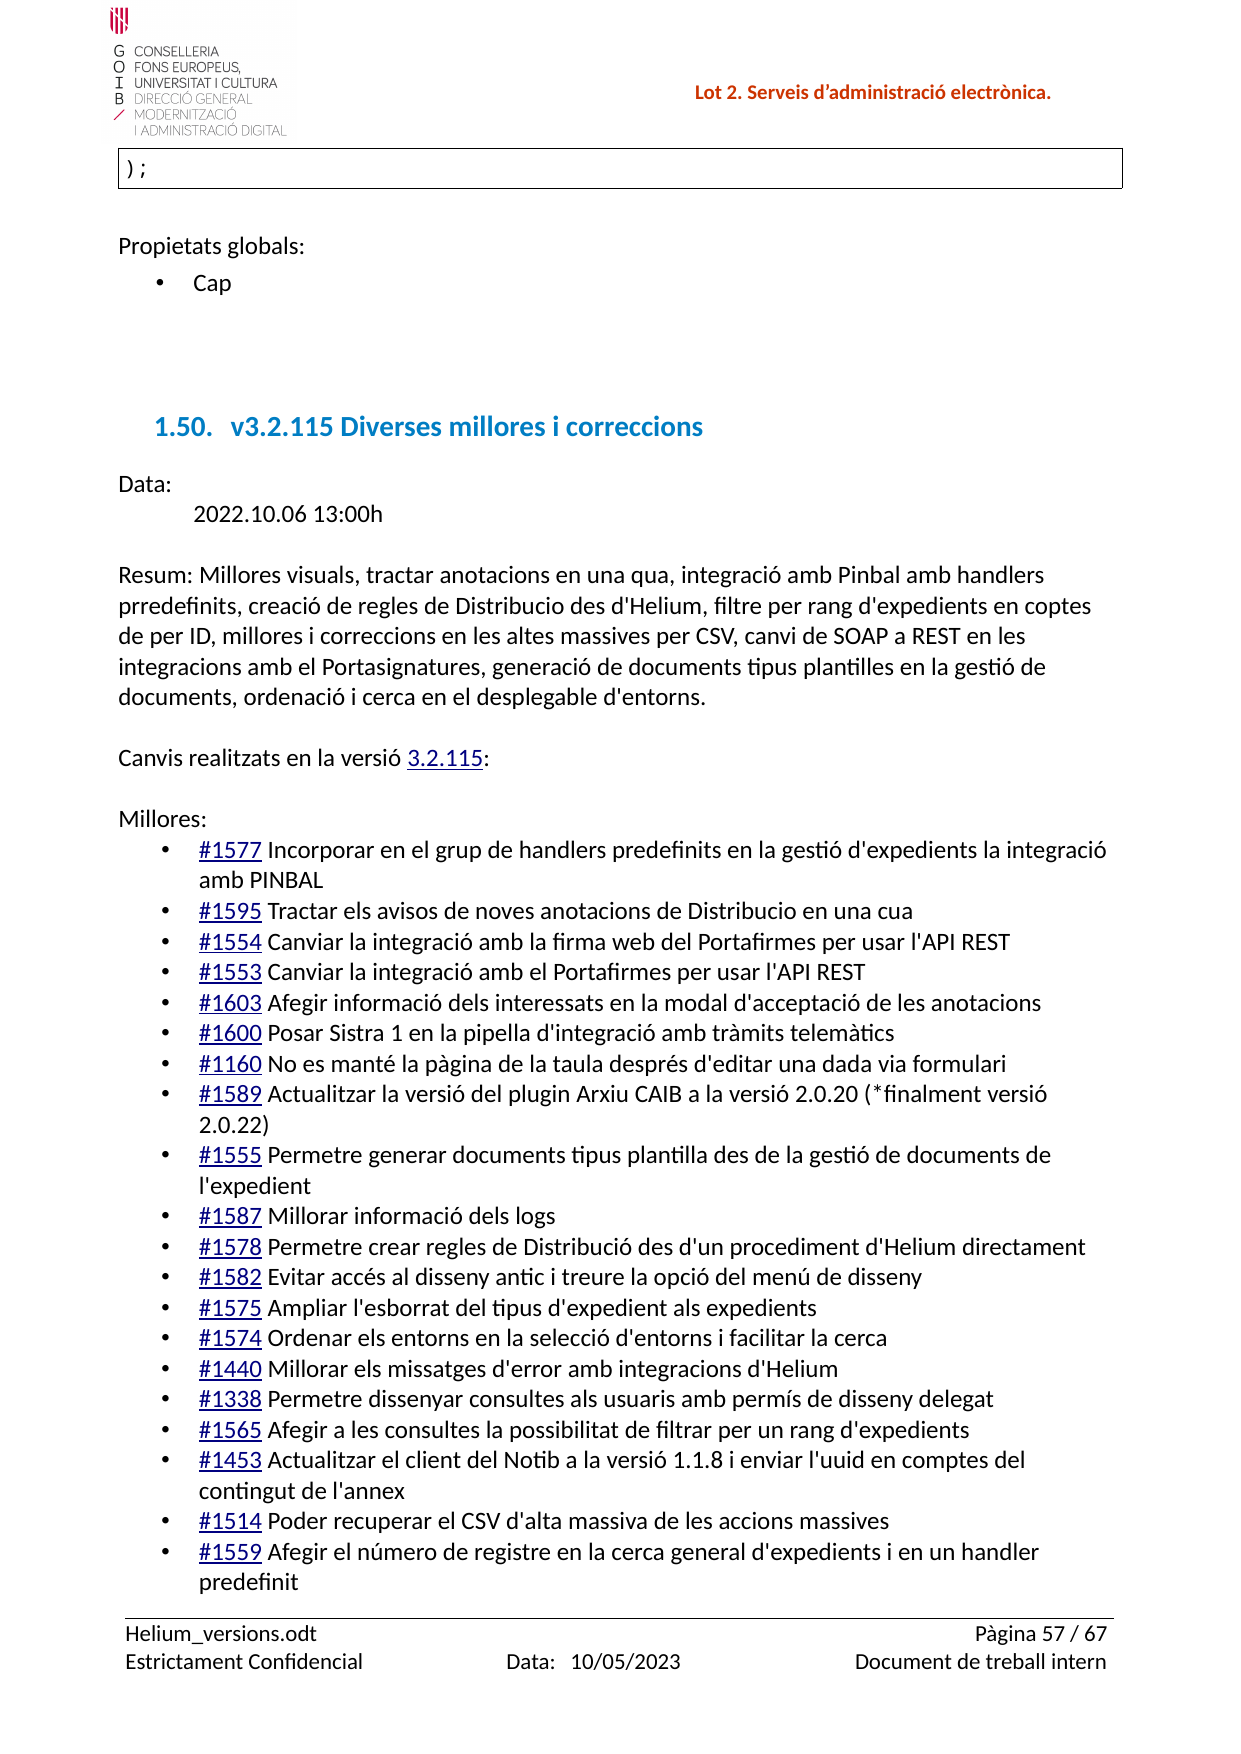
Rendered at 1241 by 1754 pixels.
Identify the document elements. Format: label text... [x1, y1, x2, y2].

list #1565 Afegir a les consultes la possibilitat de filtrar per un rang d'expedients [161, 1414, 1122, 1444]
list #1555 Permetre generar documents tipus plantilla des de la gestió de documents de l'expedient [161, 1139, 1122, 1200]
text Data: [118, 468, 1122, 498]
list #1587 Millorar informació dels logs [161, 1200, 1122, 1231]
text Propietats globals: [118, 230, 1122, 261]
subtitle v3.2.115 Diverses millores i correccions [153, 408, 1122, 444]
list #1582 Evitar accés al disseny antic i treure la opció del menú de disseny [161, 1261, 1122, 1292]
list #1554 Canviar la integració amb la firma web del Portafirmes per usar l'API REST [161, 926, 1122, 956]
list #1440 Millorar els missatges d'error amb integracions d'Helium [161, 1353, 1122, 1383]
list #1338 Permetre dissenyar consultes als usuaris amb permís de disseny delegat [161, 1383, 1122, 1414]
list #1577 Incorporar en el grup de handlers predefinits en la gestió d'expedients la integració amb PINBAL [161, 834, 1122, 895]
text Resum: Millores visuals, tractar anotacions en una qua, integració amb Pinbal amb handlers prredefinits, creació de regles de Distribucio des d'Helium, filtre per rang d'expedients en coptes de per ID, millores i correccions en les altes massives per CSV, canvi de SOAP a REST en les integracions amb el Portasignatures, generació de documents tipus plantilles en la gestió de documents, ordenació i cerca en el desplegable d'entorns. [118, 559, 1122, 712]
list Cap [156, 267, 1122, 297]
text Millores: [118, 803, 1122, 834]
list #1595 Tractar els avisos de noves anotacions de Distribucio en una cua [161, 895, 1122, 926]
text 2022.10.06 13:00h [118, 498, 1122, 529]
text Canvis realitzats en la versió 3.2.115: [118, 742, 1122, 773]
list #1559 Afegir el número de registre en la cerca general d'expedients i en un handler predefinit [161, 1536, 1122, 1597]
table_header ); [119, 149, 1122, 188]
list #1553 Canviar la integració amb el Portafirmes per usar l'API REST [161, 956, 1122, 987]
list #1589 Actualitzar la versió del plugin Arxiu CAIB a la versió 2.0.20 (*finalment versió 2.0.22) [161, 1078, 1122, 1139]
list #1160 No es manté la pàgina de la taula després d'editar una dada via formulari [161, 1048, 1122, 1078]
list #1514 Poder recuperar el CSV d'alta massiva de les accions massives [161, 1506, 1122, 1536]
list #1600 Posar Sistra 1 en la pipella d'integració amb tràmits telemàtics [161, 1017, 1122, 1048]
list #1575 Ampliar l'esborrat del tipus d'expedient als expedients [161, 1292, 1122, 1322]
list #1453 Actualitzar el client del Notib a la versió 1.1.8 i enviar l'uuid en comptes del contingut de l'annex [161, 1444, 1122, 1506]
list #1603 Afegir informació dels interessats en la modal d'acceptació de les anotacions [161, 987, 1122, 1017]
list #1574 Ordenar els entorns en la selecció d'entorns i facilitar la cerca [161, 1322, 1122, 1353]
list #1578 Permetre crear regles de Distribució des d'un procediment d'Helium directament [161, 1231, 1122, 1261]
picture [100, 0, 297, 144]
